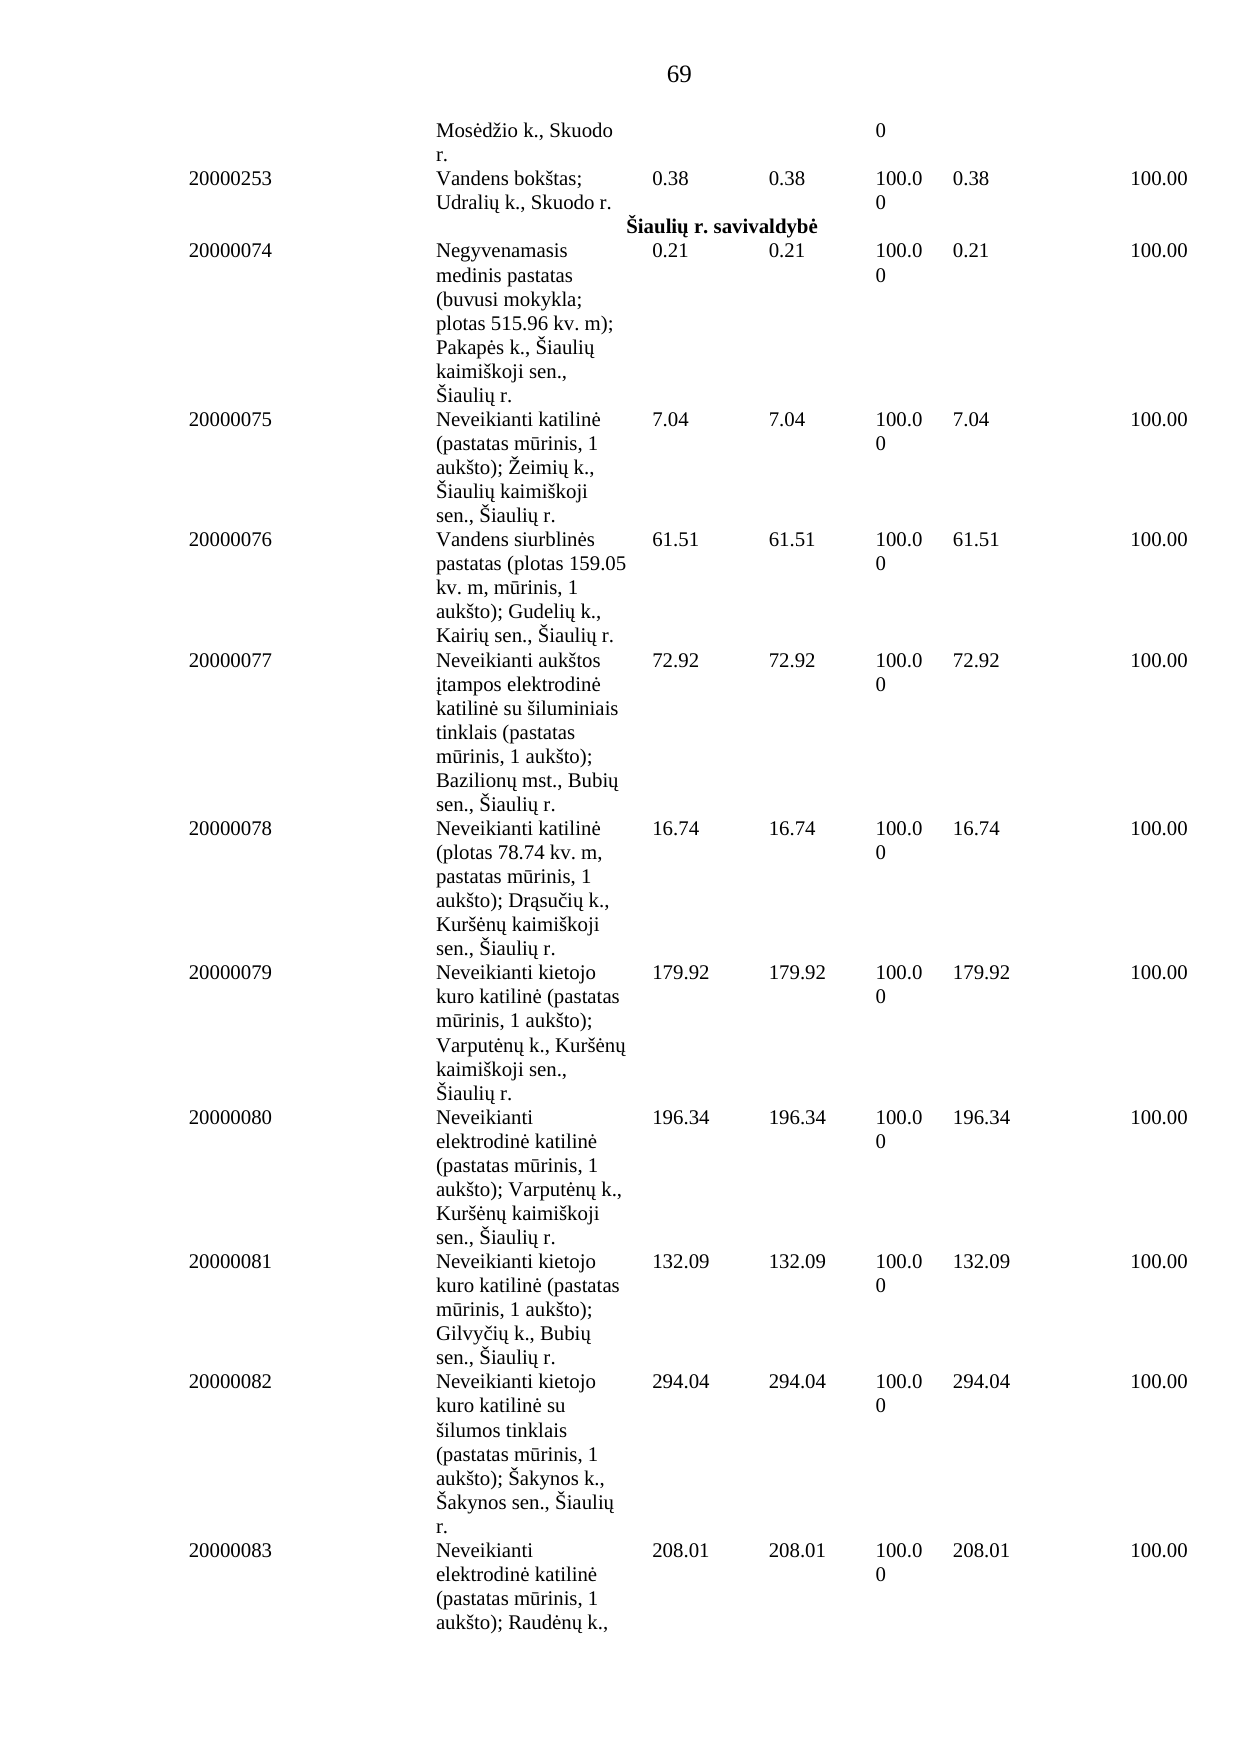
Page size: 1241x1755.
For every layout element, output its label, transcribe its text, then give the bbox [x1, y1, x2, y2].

table_cell Neveikianti aukštos įtampos elektrodinė katilinė su šiluminiais tinklais (pastatas mūrinis, 1 aukšto); Bazilionų mst., Bubių sen., Šiaulių r. [425, 648, 641, 816]
table_cell 100.00 [1119, 648, 1201, 816]
table_cell [641, 118, 757, 166]
table_cell 61.51 [941, 527, 1119, 647]
table_cell 100.00 [864, 1105, 941, 1249]
table_cell 72.92 [941, 648, 1119, 816]
table_cell 100.00 [864, 239, 941, 407]
table_cell 100.00 [864, 648, 941, 816]
table_cell 100.00 [864, 1369, 941, 1538]
table_cell 0.21 [641, 239, 757, 407]
table_cell 196.34 [941, 1105, 1119, 1249]
table_cell Neveikianti katilinė (plotas 78.74 kv. m, pastatas mūrinis, 1 aukšto); Drąsučių k., Kuršėnų kaimiškoji sen., Šiaulių r. [425, 816, 641, 960]
table_cell 294.04 [941, 1369, 1119, 1538]
table_cell 100.00 [864, 407, 941, 527]
table_cell 61.51 [757, 527, 864, 647]
table_cell 20000083 [177, 1538, 424, 1634]
table_cell Neveikianti katilinė (pastatas mūrinis, 1 aukšto); Žeimių k., Šiaulių kaimiškoji sen., Šiaulių r. [425, 407, 641, 527]
table_cell 20000253 [177, 166, 424, 214]
table_cell [1201, 648, 1240, 816]
table_cell 100.00 [1119, 1538, 1201, 1634]
table_cell 20000080 [177, 1105, 424, 1249]
table_cell 132.09 [757, 1249, 864, 1369]
table_cell 7.04 [941, 407, 1119, 527]
table_cell 61.51 [641, 527, 757, 647]
table_cell 20000078 [177, 816, 424, 960]
table_cell 0.38 [941, 166, 1119, 214]
table_cell 0.38 [757, 166, 864, 214]
table_cell 208.01 [757, 1538, 864, 1634]
table_cell 20000076 [177, 527, 424, 647]
table_cell 0.38 [641, 166, 757, 214]
table_cell 20000074 [177, 239, 424, 407]
table_cell Neveikianti kietojo kuro katilinė (pastatas mūrinis, 1 aukšto); Varputėnų k., Kuršėnų kaimiškoji sen., Šiaulių r. [425, 960, 641, 1105]
table_cell [1201, 407, 1240, 527]
table_cell 100.00 [864, 1249, 941, 1369]
table_cell [177, 118, 424, 166]
table_cell 20000079 [177, 960, 424, 1105]
table_cell 294.04 [757, 1369, 864, 1538]
table_cell 100.00 [864, 527, 941, 647]
table_cell 20000082 [177, 1369, 424, 1538]
table_cell 100.00 [1119, 1249, 1201, 1369]
table_cell 100.00 [1119, 407, 1201, 527]
table_cell 16.74 [641, 816, 757, 960]
table_cell 100.00 [864, 960, 941, 1105]
table_cell Neveikianti elektrodinė katilinė (pastatas mūrinis, 1 aukšto); Varputėnų k., Kuršėnų kaimiškoji sen., Šiaulių r. [425, 1105, 641, 1249]
table_cell 100.00 [864, 1538, 941, 1634]
table_cell [757, 118, 864, 166]
table_cell Vandens siurblinės pastatas (plotas 159.05 kv. m, mūrinis, 1 aukšto); Gudelių k., Kairių sen., Šiaulių r. [425, 527, 641, 647]
table_cell 132.09 [641, 1249, 757, 1369]
table_cell [1201, 1105, 1240, 1249]
table_cell 72.92 [757, 648, 864, 816]
table_cell 100.00 [1119, 239, 1201, 407]
table_cell 100.00 [864, 816, 941, 960]
table_cell 100.00 [864, 166, 941, 214]
table_cell Neveikianti kietojo kuro katilinė (pastatas mūrinis, 1 aukšto); Gilvyčių k., Bubių sen., Šiaulių r. [425, 1249, 641, 1369]
table_cell [1201, 816, 1240, 960]
table_cell 0 [864, 118, 941, 166]
table_cell 132.09 [941, 1249, 1119, 1369]
table_cell [1201, 960, 1240, 1105]
table_cell [1201, 118, 1240, 166]
table_cell 196.34 [757, 1105, 864, 1249]
table_cell 16.74 [757, 816, 864, 960]
table_cell [1201, 1249, 1240, 1369]
table_cell 7.04 [641, 407, 757, 527]
table_cell Neveikianti elektrodinė katilinė (pastatas mūrinis, 1 aukšto); Raudėnų k., [425, 1538, 641, 1634]
table_cell 100.00 [1119, 960, 1201, 1105]
table_cell [1201, 1538, 1240, 1634]
table_cell 16.74 [941, 816, 1119, 960]
table_cell 179.92 [757, 960, 864, 1105]
table_cell [1201, 166, 1240, 214]
table_cell [1119, 118, 1201, 166]
table_cell 20000081 [177, 1249, 424, 1369]
table_cell 20000075 [177, 407, 424, 527]
table_cell 72.92 [641, 648, 757, 816]
table_cell 7.04 [757, 407, 864, 527]
table_cell 0.21 [757, 239, 864, 407]
table_cell Negyvenamasis medinis pastatas (buvusi mokykla; plotas 515.96 kv. m); Pakapės k., Šiaulių kaimiškoji sen., Šiaulių r. [425, 239, 641, 407]
table_cell 100.00 [1119, 166, 1201, 214]
table_cell [1201, 527, 1240, 647]
table_cell Šiaulių r. savivaldybė [177, 214, 1240, 238]
table_cell 100.00 [1119, 1369, 1201, 1538]
table_cell [941, 118, 1119, 166]
table_cell 179.92 [641, 960, 757, 1105]
table_cell 100.00 [1119, 1105, 1201, 1249]
table_cell 208.01 [941, 1538, 1119, 1634]
table_cell 208.01 [641, 1538, 757, 1634]
table_cell 100.00 [1119, 527, 1201, 647]
table_cell Mosėdžio k., Skuodo r. [425, 118, 641, 166]
table_cell 294.04 [641, 1369, 757, 1538]
table_cell 0.21 [941, 239, 1119, 407]
table_cell [1201, 239, 1240, 407]
table_cell [1201, 1369, 1240, 1538]
table_cell 179.92 [941, 960, 1119, 1105]
table_cell Vandens bokštas; Udralių k., Skuodo r. [425, 166, 641, 214]
table_cell 196.34 [641, 1105, 757, 1249]
table_cell 100.00 [1119, 816, 1201, 960]
table_cell 20000077 [177, 648, 424, 816]
table_cell Neveikianti kietojo kuro katilinė su šilumos tinklais (pastatas mūrinis, 1 aukšto); Šakynos k., Šakynos sen., Šiaulių r. [425, 1369, 641, 1538]
